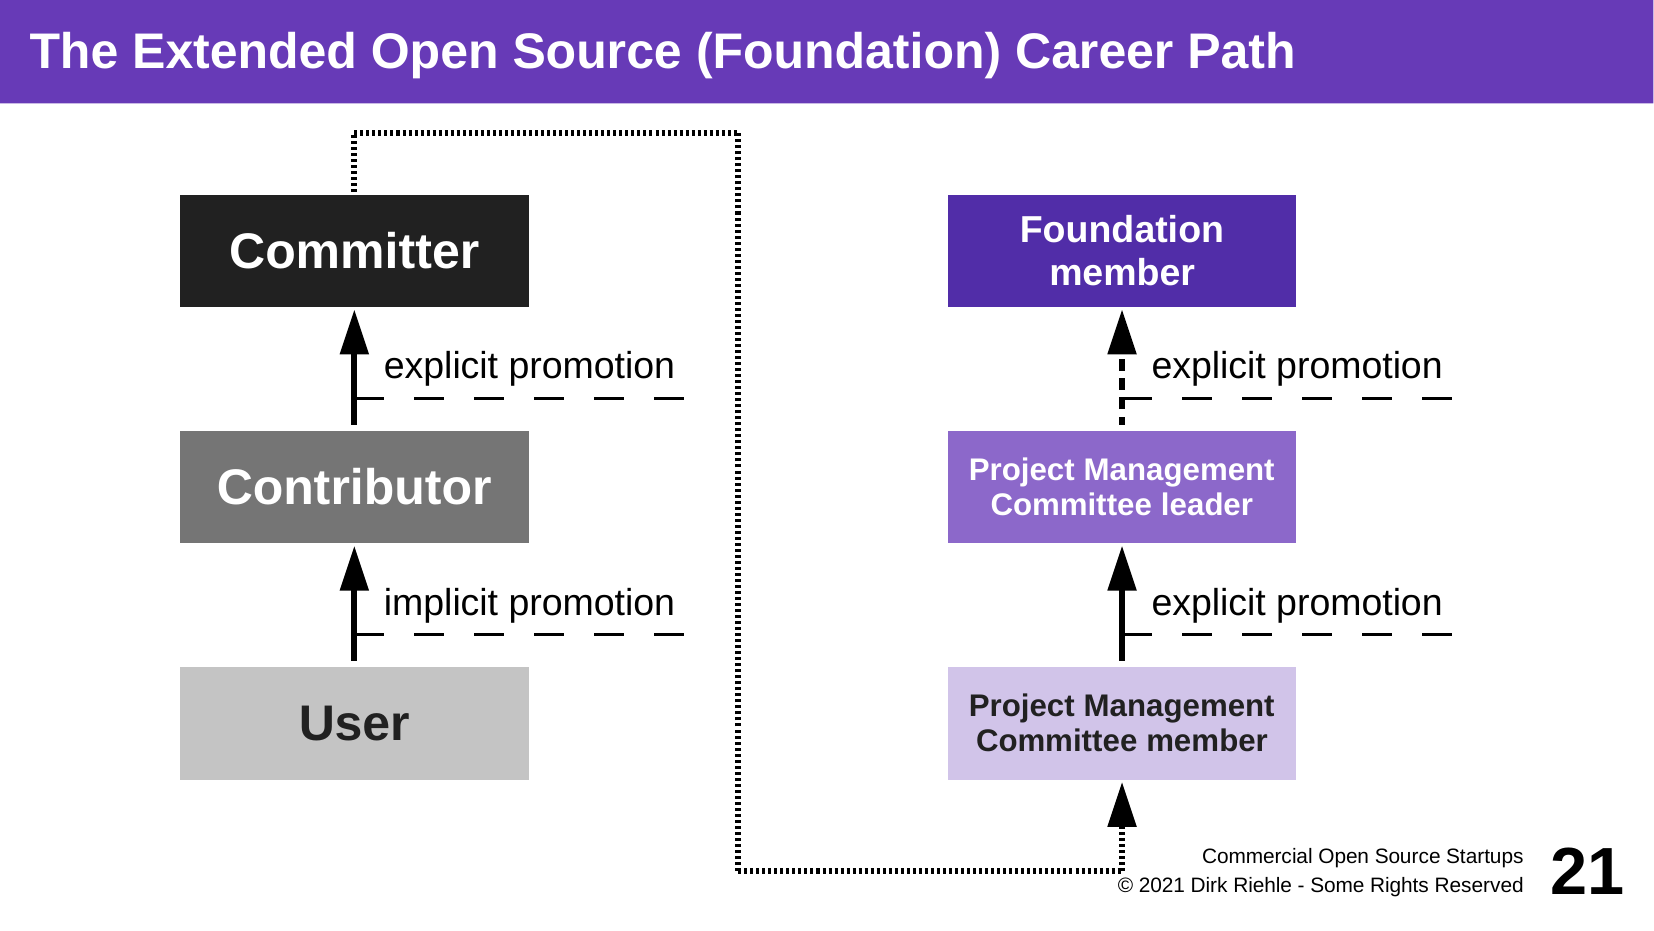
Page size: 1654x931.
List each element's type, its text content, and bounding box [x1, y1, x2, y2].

text_box explicit promotion [1122, 546, 1477, 635]
text_box User [177, 664, 532, 783]
text_box Committer [177, 191, 532, 311]
text_box explicit promotion [1122, 310, 1477, 399]
text_box Project Management Committee member [944, 664, 1300, 783]
text_box Foundation member [944, 191, 1300, 311]
text_box explicit promotion [354, 310, 709, 399]
text_box Project Management Committee leader [944, 428, 1300, 547]
text_box implicit promotion [354, 546, 709, 635]
text_box Contributor [177, 428, 532, 547]
title The Extended Open Source (Foundation) Career Path [0, 0, 1654, 104]
